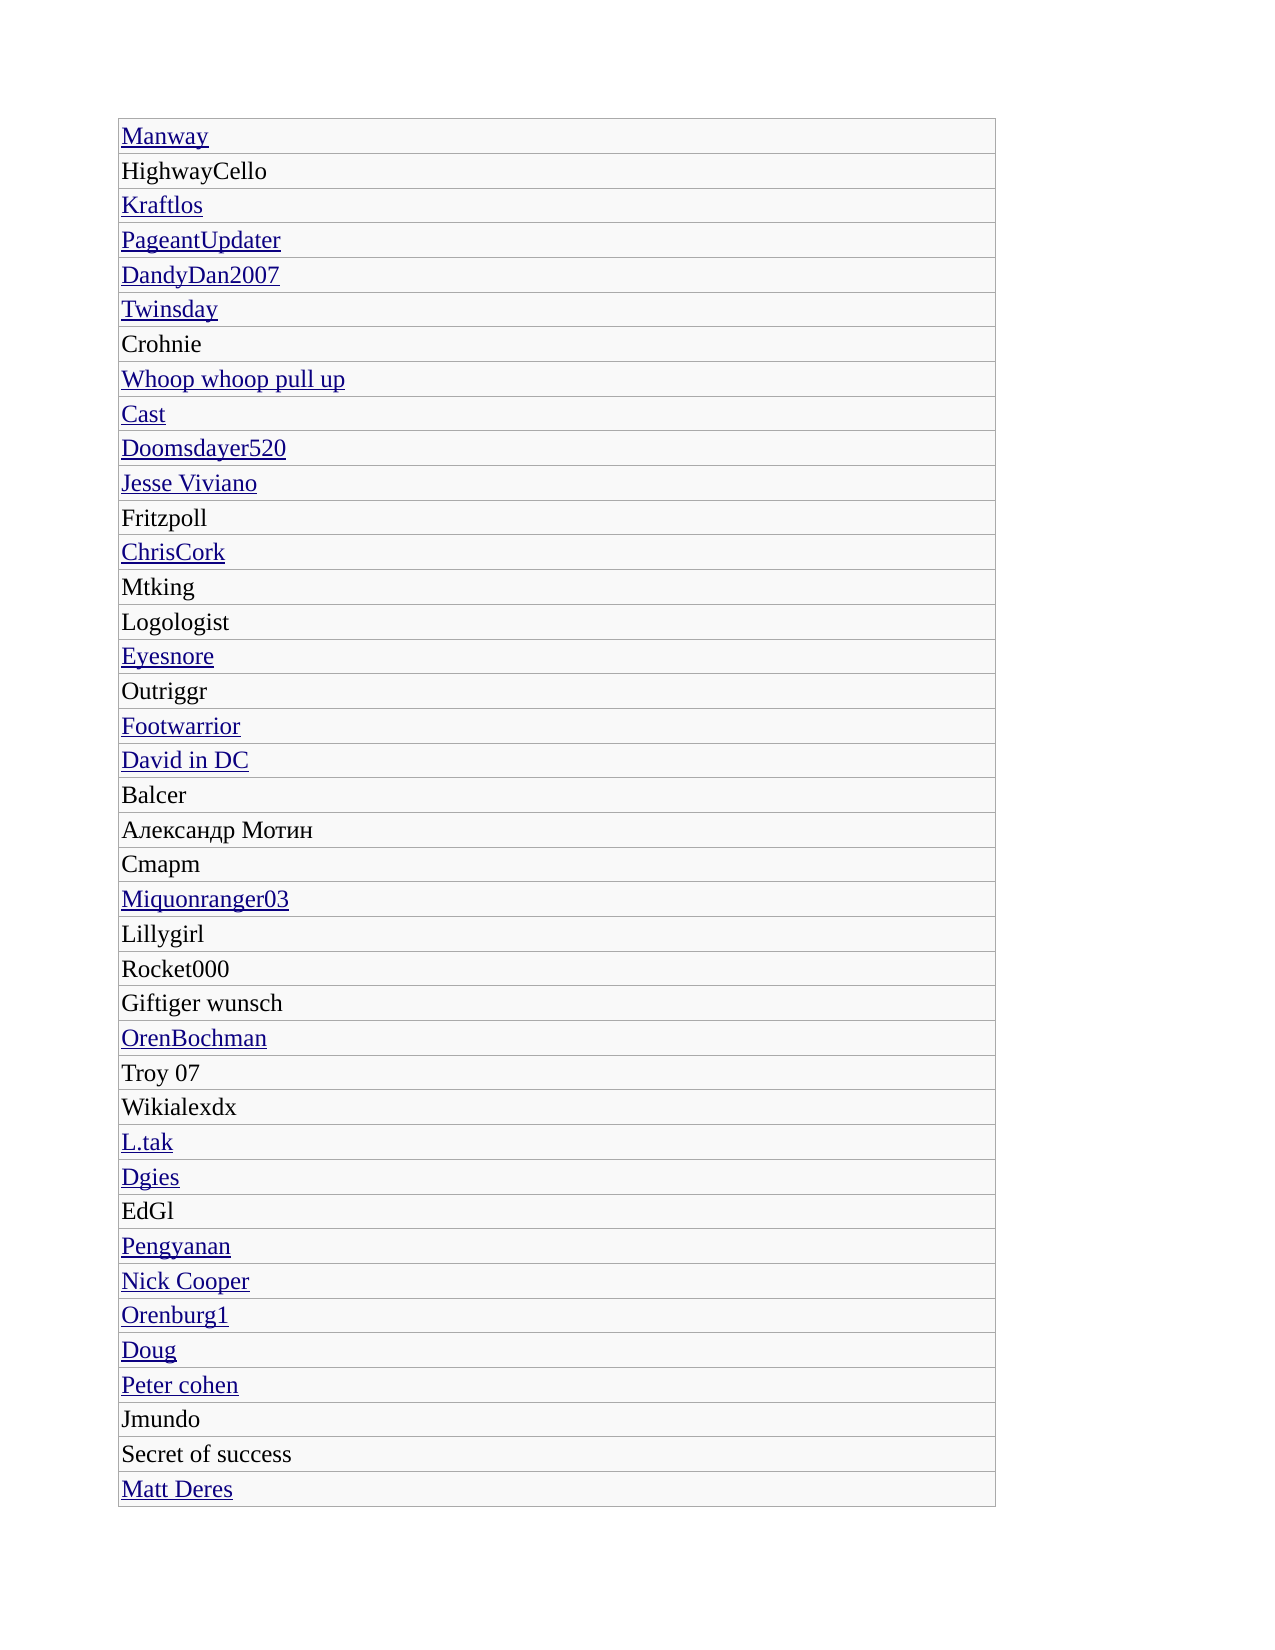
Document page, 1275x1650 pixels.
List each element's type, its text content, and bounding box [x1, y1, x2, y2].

table_cell L.tak [119, 1125, 995, 1159]
table_cell Jmundo [119, 1403, 995, 1436]
table_cell Whoop whoop pull up [119, 362, 995, 396]
table_cell David in DC [119, 744, 995, 777]
table_cell Eyesnore [119, 640, 995, 673]
table_cell Cast [119, 397, 995, 430]
table_cell Troy 07 [119, 1056, 995, 1089]
table_cell Peter cohen [119, 1368, 995, 1402]
table_cell OrenBochman [119, 1021, 995, 1055]
table_cell Crohnie [119, 327, 995, 361]
table_cell Dgies [119, 1160, 995, 1193]
table_cell ChrisCork [119, 535, 995, 569]
table_cell DandyDan2007 [119, 258, 995, 292]
table_cell Giftiger wunsch [119, 986, 995, 1020]
table_cell Александр Мотин [119, 813, 995, 847]
table_cell Jesse Viviano [119, 466, 995, 500]
table_cell Twinsday [119, 293, 995, 326]
table_cell Rocket000 [119, 952, 995, 985]
table_cell EdGl [119, 1195, 995, 1228]
table_cell PageantUpdater [119, 223, 995, 257]
table_cell Outriggr [119, 674, 995, 708]
table_cell HighwayCello [119, 154, 995, 187]
table_cell Manway [119, 119, 995, 153]
table_cell Fritzpoll [119, 501, 995, 534]
table_cell Mtking [119, 570, 995, 604]
table_cell Kraftlos [119, 189, 995, 222]
table_cell Doug [119, 1333, 995, 1367]
table_cell Pengyanan [119, 1229, 995, 1263]
table_cell Secret of success [119, 1437, 995, 1471]
table_cell Miquonranger03 [119, 882, 995, 916]
table_cell Matt Deres [119, 1472, 995, 1506]
table_cell Doomsdayer520 [119, 431, 995, 465]
table_cell Lillygirl [119, 917, 995, 951]
table_cell Logologist [119, 605, 995, 638]
table_cell Nick Cooper [119, 1264, 995, 1297]
table_cell Orenburg1 [119, 1299, 995, 1332]
table_cell Wikialexdx [119, 1090, 995, 1124]
table_cell Balcer [119, 778, 995, 812]
table_cell Cmapm [119, 848, 995, 881]
table_cell Footwarrior [119, 709, 995, 742]
